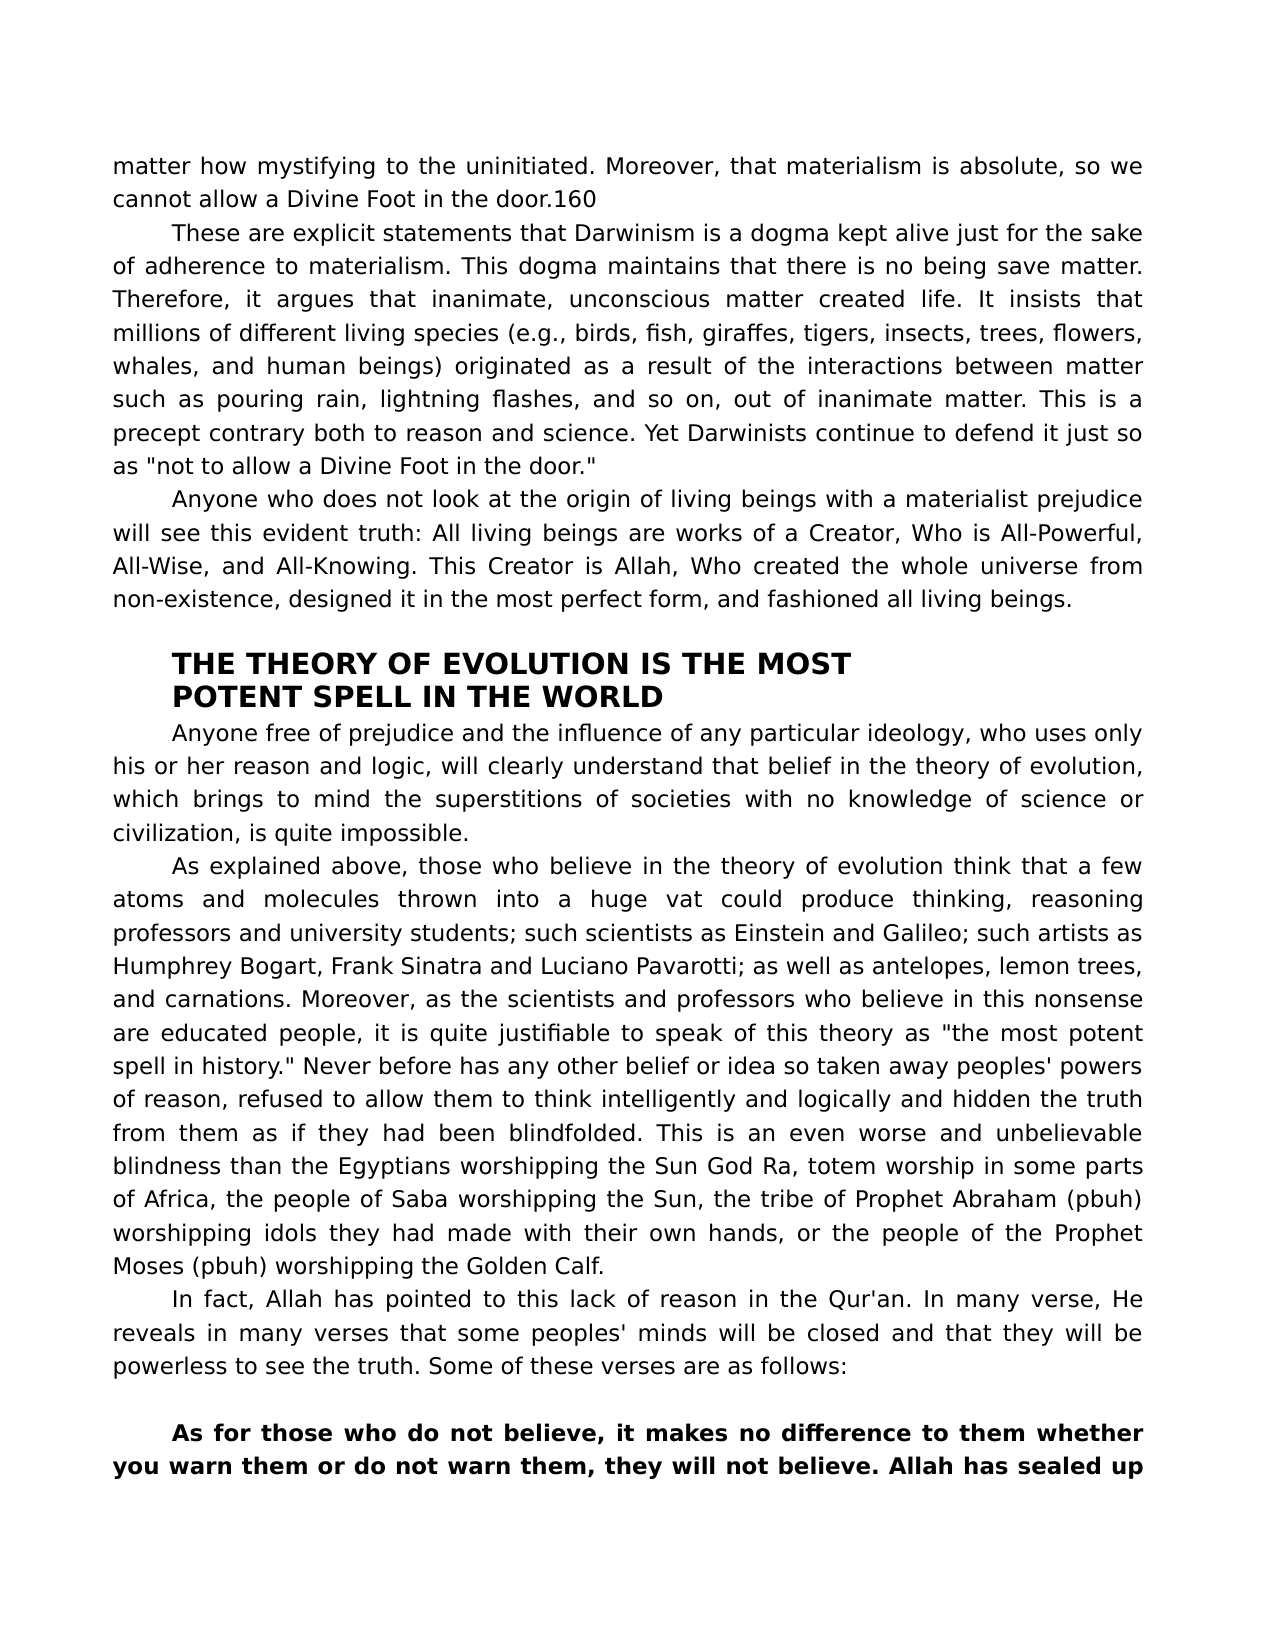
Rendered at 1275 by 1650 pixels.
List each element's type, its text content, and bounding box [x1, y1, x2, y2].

text In fact, Allah has pointed to this lack of reason in the Qur'an. In many verse, He reveals in many verses that some peoples' minds will be closed and that they will be powerless to see the truth. Some of these verses are as follows: [112, 1281, 1145, 1381]
text As for those who do not believe, it makes no difference to them whether you warn them or do not warn them, they will not believe. Allah has sealed up [112, 1414, 1145, 1481]
text POTENT SPELL IN THE WORLD [112, 681, 1145, 714]
text matter how mystifying to the uninitiated. Moreover, that materialism is absolute, so we cannot allow a Divine Foot in the door.160 [112, 148, 1145, 214]
text As explained above, those who believe in the theory of evolution think that a few atoms and molecules thrown into a huge vat could produce thinking, reasoning professors and university students; such scientists as Einstein and Galileo; such artists as Humphrey Bogart, Frank Sinatra and Luciano Pavarotti; as well as antelopes, lemon trees, and carnations. Moreover, as the scientists and professors who believe in this nonsense are educated people, it is quite justifiable to speak of this theory as "the most potent spell in history." Never before has any other belief or idea so taken away peoples' powers of reason, refused to allow them to think intelligently and logically and hidden the truth from them as if they had been blindfolded. This is an even worse and unbelievable blindness than the Egyptians worshipping the Sun God Ra, totem worship in some parts of Africa, the people of Saba worshipping the Sun, the tribe of Prophet Abraham (pbuh) worshipping idols they had made with their own hands, or the people of the Prophet Moses (pbuh) worshipping the Golden Calf. [112, 848, 1145, 1281]
text THE THEORY OF EVOLUTION IS THE MOST [112, 648, 1145, 681]
text Anyone free of prejudice and the influence of any particular ideology, who uses only his or her reason and logic, will clearly understand that belief in the theory of evolution, which brings to mind the superstitions of societies with no knowledge of science or civilization, is quite impossible. [112, 714, 1145, 848]
text Anyone who does not look at the origin of living beings with a materialist prejudice will see this evident truth: All living beings are works of a Creator, Who is All-Powerful, All-Wise, and All-Knowing. This Creator is Allah, Who created the whole universe from non-existence, designed it in the most perfect form, and fashioned all living beings. [112, 481, 1145, 614]
text These are explicit statements that Darwinism is a dogma kept alive just for the sake of adherence to materialism. This dogma maintains that there is no being save matter. Therefore, it argues that inanimate, unconscious matter created life. It insists that millions of different living species (e.g., birds, fish, giraffes, tigers, insects, trees, flowers, whales, and human beings) originated as a result of the interactions between matter such as pouring rain, lightning flashes, and so on, out of inanimate matter. This is a precept contrary both to reason and science. Yet Darwinists continue to defend it just so as "not to allow a Divine Foot in the door." [112, 214, 1145, 481]
